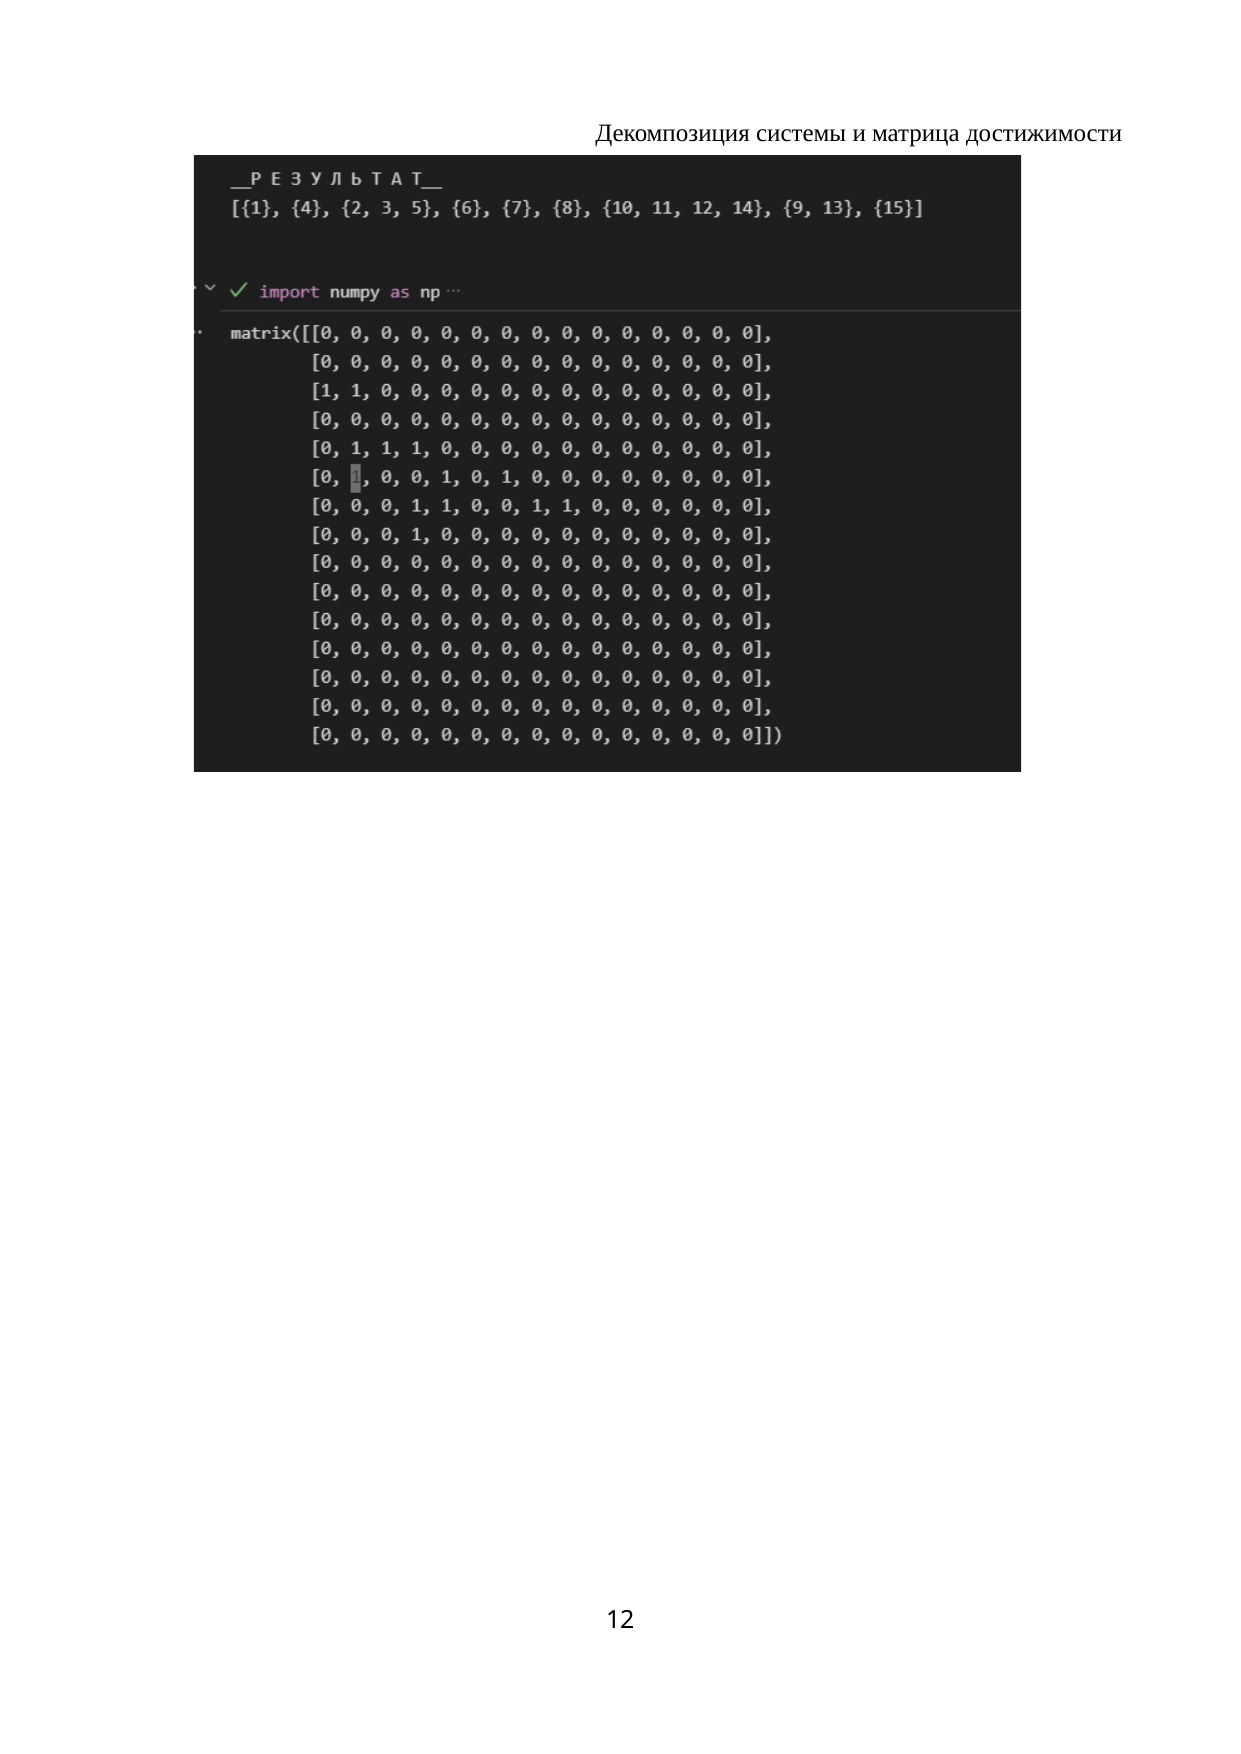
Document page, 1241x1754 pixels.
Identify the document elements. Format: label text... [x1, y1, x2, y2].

picture [193, 155, 1022, 772]
text Декомпозиция системы и матрица достижимости [118, 118, 1122, 147]
